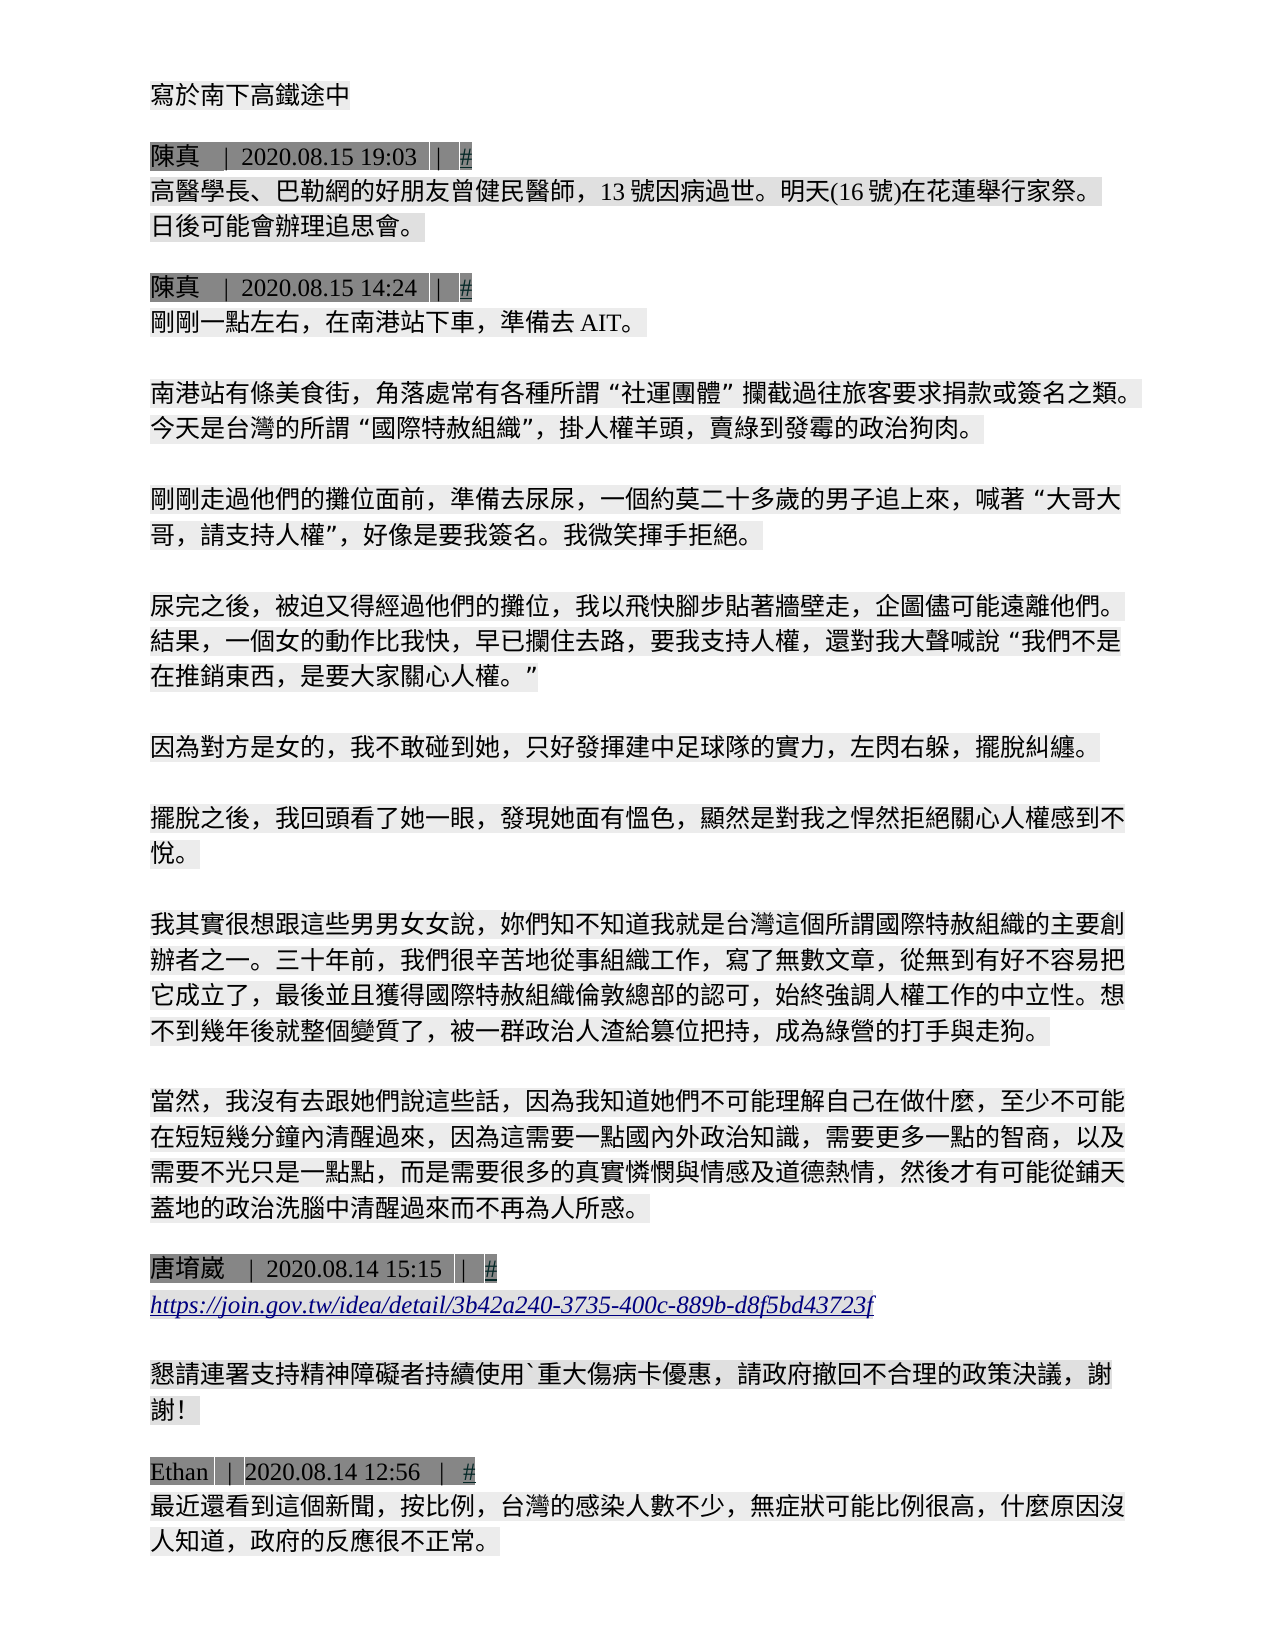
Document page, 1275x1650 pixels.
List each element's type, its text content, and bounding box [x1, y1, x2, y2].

text 陳真 | 2020.08.15 14:24 | # [150, 267, 1125, 302]
text Ethan | 2020.08.14 12:56 | # [150, 1450, 1125, 1485]
text https://join.gov.tw/idea/detail/3b42a240-3735-400c-889b-d8f5bd43723f 懇請連署支持精神障礙者持續使用ˋ重大傷病卡優惠，請政府撤回不合理的政策決議，謝謝！ [150, 1283, 1125, 1425]
text 寫於南下高鐵途中 [150, 75, 1125, 110]
text 唐堉崴 | 2020.08.14 15:15 | # [150, 1248, 1125, 1283]
text 高醫學長、巴勒網的好朋友曾健民醫師，13號因病過世。明天(16號)在花蓮舉行家祭。日後可能會辦理追思會。 [150, 171, 1125, 242]
text 剛剛一點左右，在南港站下車，準備去AIT。 南港站有條美食街，角落處常有各種所謂 “社運團體” 攔截過往旅客要求捐款或簽名之類。今天是台灣的所謂 “國際特赦組織”，掛人權羊頭，賣綠到發霉的政治狗肉。 剛剛走過他們的攤位面前，準備去尿尿，一個約莫二十多歲的男子追上來，喊著 “大哥大哥，請支持人權”，好像是要我簽名。我微笑揮手拒絕。 尿完之後，被迫又得經過他們的攤位，我以飛快腳步貼著牆壁走，企圖儘可能遠離他們。結果，一個女的動作比我快，早已攔住去路，要我支持人權，還對我大聲喊說 “我們不是在推銷東西，是要大家關心人權。” 因為對方是女的，我不敢碰到她，只好發揮建中足球隊的實力，左閃右躲，擺脫糾纏。 擺脫之後，我回頭看了她一眼，發現她面有慍色，顯然是對我之悍然拒絕關心人權感到不悅。 我其實很想跟這些男男女女說，妳們知不知道我就是台灣這個所謂國際特赦組織的主要創辦者之一。三十年前，我們很辛苦地從事組織工作，寫了無數文章，從無到有好不容易把它成立了，最後並且獲得國際特赦組織倫敦總部的認可，始終強調人權工作的中立性。想不到幾年後就整個變質了，被一群政治人渣給篡位把持，成為綠營的打手與走狗。 當然，我沒有去跟她們說這些話，因為我知道她們不可能理解自己在做什麼，至少不可能在短短幾分鐘內清醒過來，因為這需要一點國內外政治知識，需要更多一點的智商，以及需要不光只是一點點，而是需要很多的真實憐憫與情感及道德熱情，然後才有可能從鋪天蓋地的政治洗腦中清醒過來而不再為人所惑。 [150, 302, 1125, 1223]
text 陳真 | 2020.08.15 19:03 | # [150, 135, 1125, 171]
text 最近還看到這個新聞，按比例，台灣的感染人數不少，無症狀可能比例很高，什麼原因沒人知道，政府的反應很不正常。 [150, 1485, 1125, 1556]
